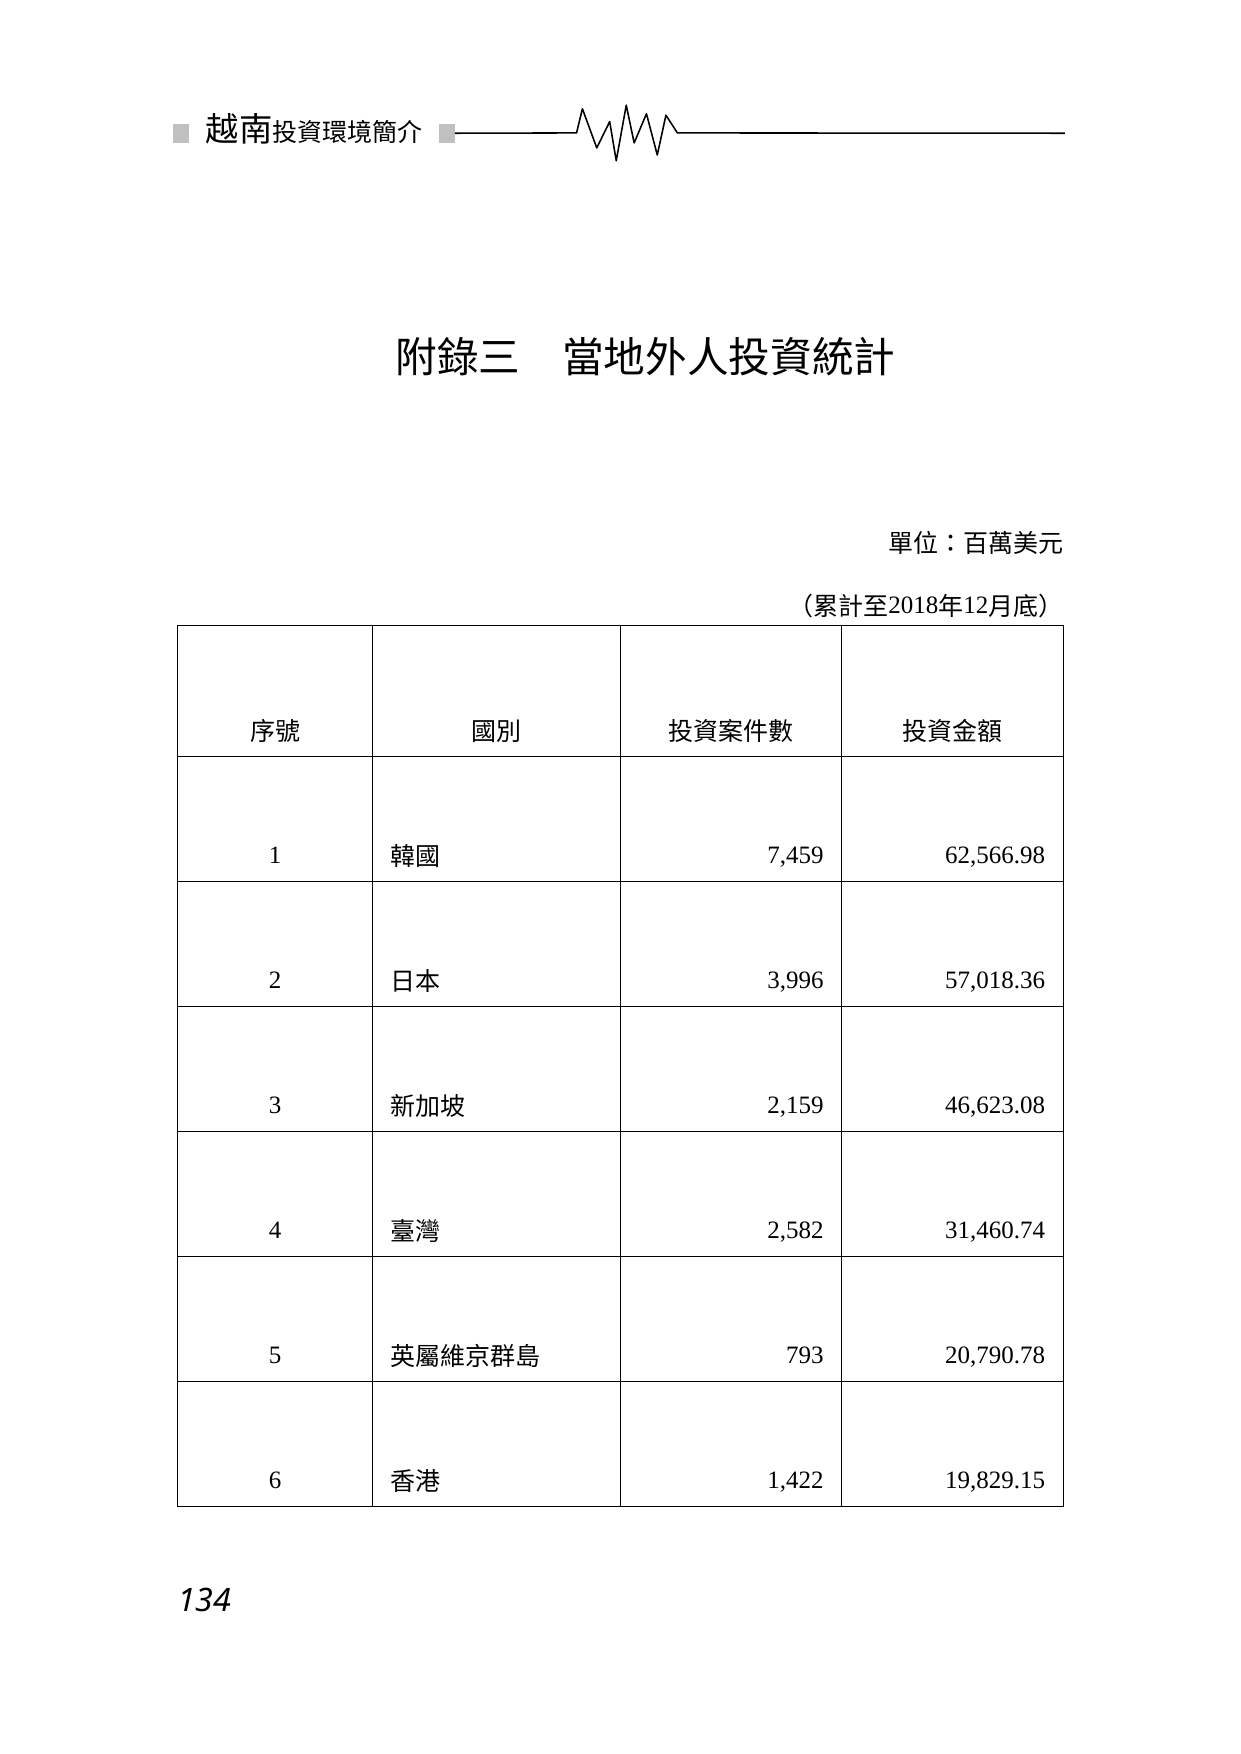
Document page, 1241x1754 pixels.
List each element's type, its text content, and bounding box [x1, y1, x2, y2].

table_cell 臺灣 [373, 1132, 620, 1256]
table_cell 1 [178, 757, 372, 881]
text （累計至2018年12月底） [177, 563, 1063, 625]
table_cell 2 [178, 882, 372, 1006]
table_cell 4 [178, 1132, 372, 1256]
table_cell 46,623.08 [842, 1007, 1063, 1131]
table_cell 新加坡 [373, 1007, 620, 1131]
table_cell 英屬維京群島 [373, 1257, 620, 1381]
table_cell 香港 [373, 1382, 620, 1506]
table_cell 57,018.36 [842, 882, 1063, 1006]
table_cell 31,460.74 [842, 1132, 1063, 1256]
text 附錄三 當地外人投資統計 [177, 313, 1063, 375]
table_cell 1,422 [621, 1382, 841, 1506]
table_cell 日本 [373, 882, 620, 1006]
table_cell 20,790.78 [842, 1257, 1063, 1381]
table_cell 19,829.15 [842, 1382, 1063, 1506]
table_cell 2,582 [621, 1132, 841, 1256]
table_cell 7,459 [621, 757, 841, 881]
table_cell 2,159 [621, 1007, 841, 1131]
table_cell 3,996 [621, 882, 841, 1006]
table_cell 韓國 [373, 757, 620, 881]
text 單位：百萬美元 [177, 500, 1063, 563]
table_cell 5 [178, 1257, 372, 1381]
table_cell 62,566.98 [842, 757, 1063, 881]
table_header 投資金額 [842, 626, 1063, 756]
table_header 國別 [373, 626, 620, 756]
table_header 投資案件數 [621, 626, 841, 756]
table_cell 3 [178, 1007, 372, 1131]
table_cell 6 [178, 1382, 372, 1506]
table_cell 793 [621, 1257, 841, 1381]
table_header 序號 [178, 626, 372, 756]
